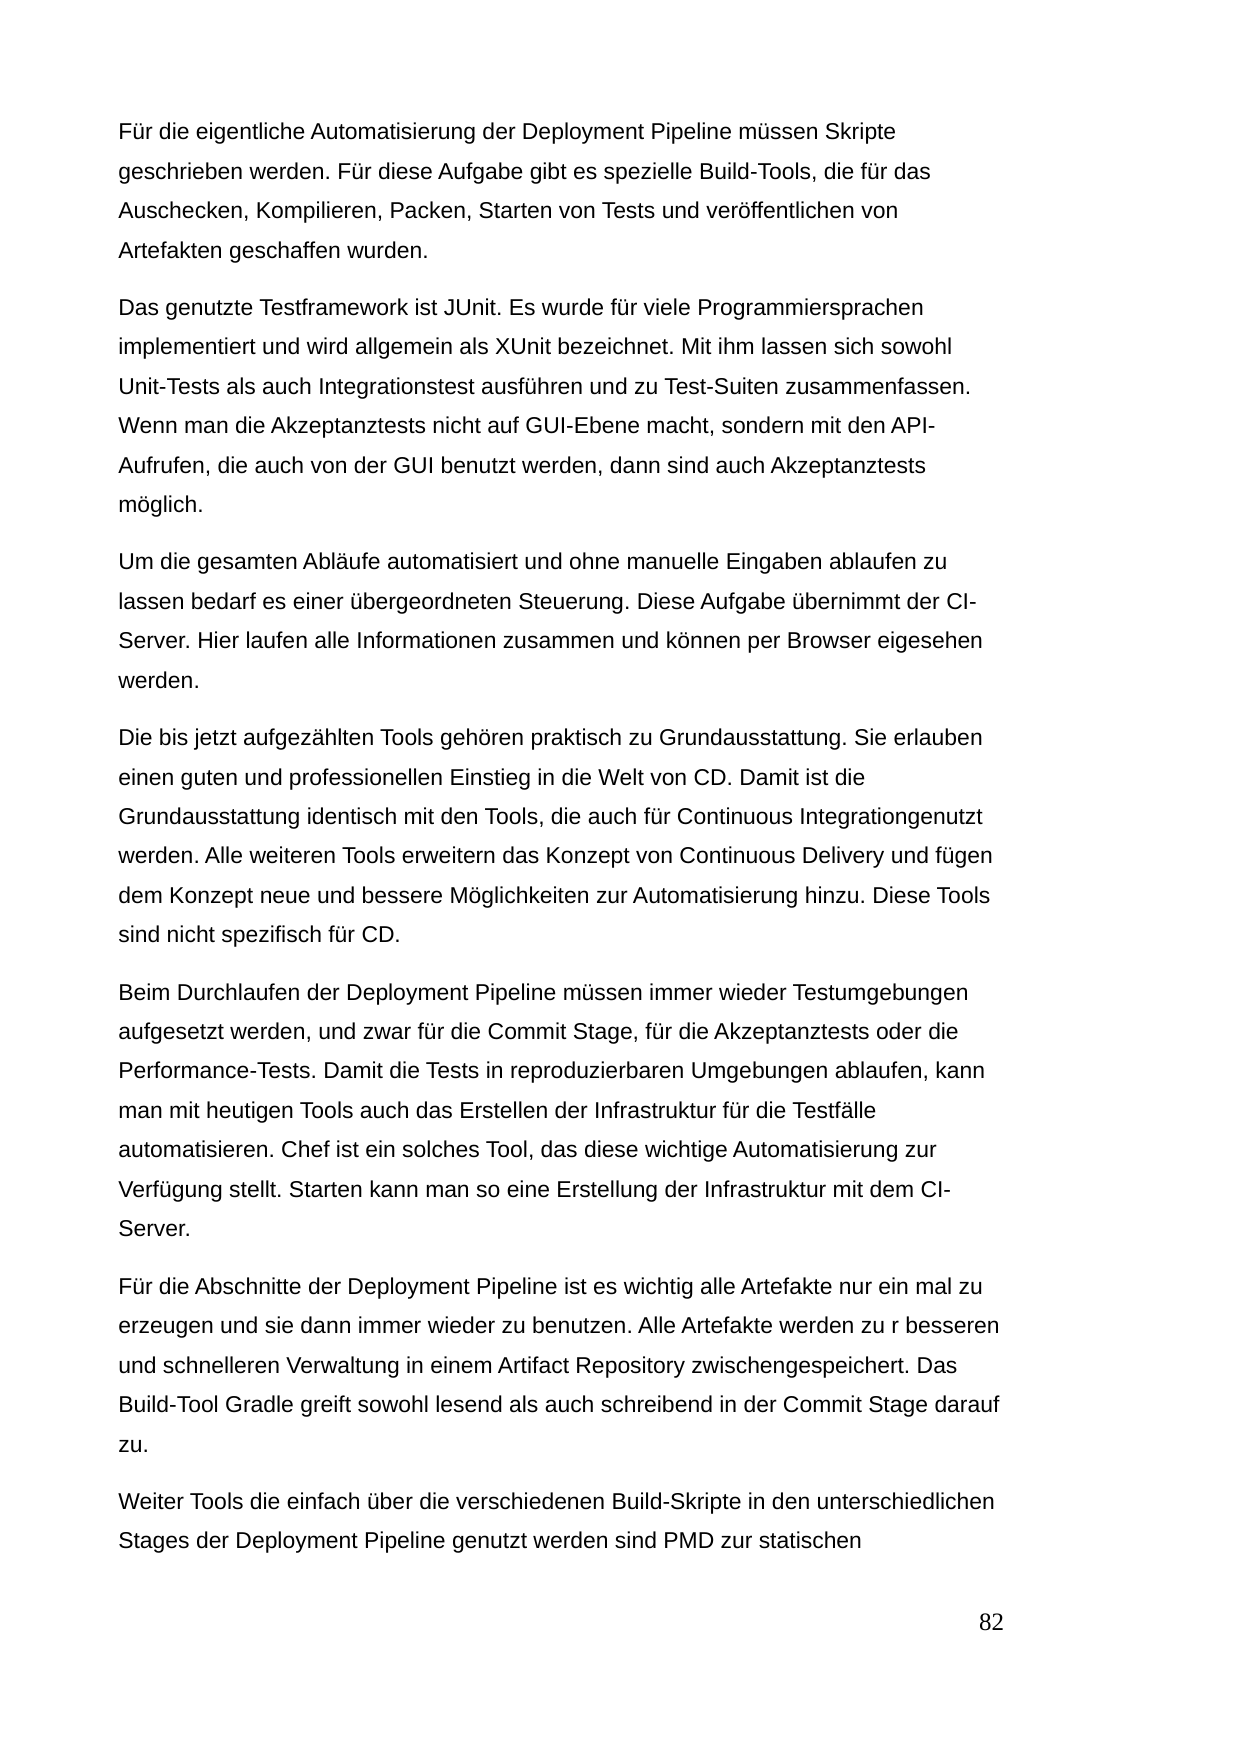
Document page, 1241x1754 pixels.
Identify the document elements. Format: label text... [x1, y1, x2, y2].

text Die bis jetzt aufgezählten Tools gehören praktisch zu Grundausstattung. Sie erlauben einen guten und professionellen Einstieg in die Welt von CD. Damit ist die Grundausstattung identisch mit den Tools, die auch für Continuous Integrationgenutzt werden. Alle weiteren Tools erweitern das Konzept von Continuous Delivery und fügen dem Konzept neue und bessere Möglichkeiten zur Automatisierung hinzu. Diese Tools sind nicht spezifisch für CD. [118, 724, 1004, 948]
text Beim Durchlaufen der Deployment Pipeline müssen immer wieder Testumgebungen aufgesetzt werden, und zwar für die Commit Stage, für die Akzeptanztests oder die Performance-Tests. Damit die Tests in reproduzierbaren Umgebungen ablaufen, kann man mit heutigen Tools auch das Erstellen der Infrastruktur für die Testfälle automatisieren. Chef ist ein solches Tool, das diese wichtige Automatisierung zur Verfügung stellt. Starten kann man so eine Erstellung der Infrastruktur mit dem CI-Server. [118, 978, 1004, 1242]
text Weiter Tools die einfach über die verschiedenen Build-Skripte in den unterschiedlichen Stages der Deployment Pipeline genutzt werden sind PMD zur statischen [118, 1488, 1004, 1553]
text Für die eigentliche Automatisierung der Deployment Pipeline müssen Skripte geschrieben werden. Für diese Aufgabe gibt es spezielle Build-Tools, die für das Auschecken, Kompilieren, Packen, Starten von Tests und veröffentlichen von Artefakten geschaffen wurden. [118, 118, 1004, 263]
text Um die gesamten Abläufe automatisiert und ohne manuelle Eingaben ablaufen zu lassen bedarf es einer übergeordneten Steuerung. Diese Aufgabe übernimmt der CI-Server. Hier laufen alle Informationen zusammen und können per Browser eigesehen werden. [118, 548, 1004, 693]
text Das genutzte Testframework ist JUnit. Es wurde für viele Programmiersprachen implementiert und wird allgemein als XUnit bezeichnet. Mit ihm lassen sich sowohl Unit-Tests als auch Integrationstest ausführen und zu Test-Suiten zusammenfassen. Wenn man die Akzeptanztests nicht auf GUI-Ebene macht, sondern mit den API-Aufrufen, die auch von der GUI benutzt werden, dann sind auch Akzeptanztests möglich. [118, 294, 1004, 517]
text Für die Abschnitte der Deployment Pipeline ist es wichtig alle Artefakte nur ein mal zu erzeugen und sie dann immer wieder zu benutzen. Alle Artefakte werden zu r besseren und schnelleren Verwaltung in einem Artifact Repository zwischengespeichert. Das Build-Tool Gradle greift sowohl lesend als auch schreibend in der Commit Stage darauf zu. [118, 1273, 1004, 1457]
